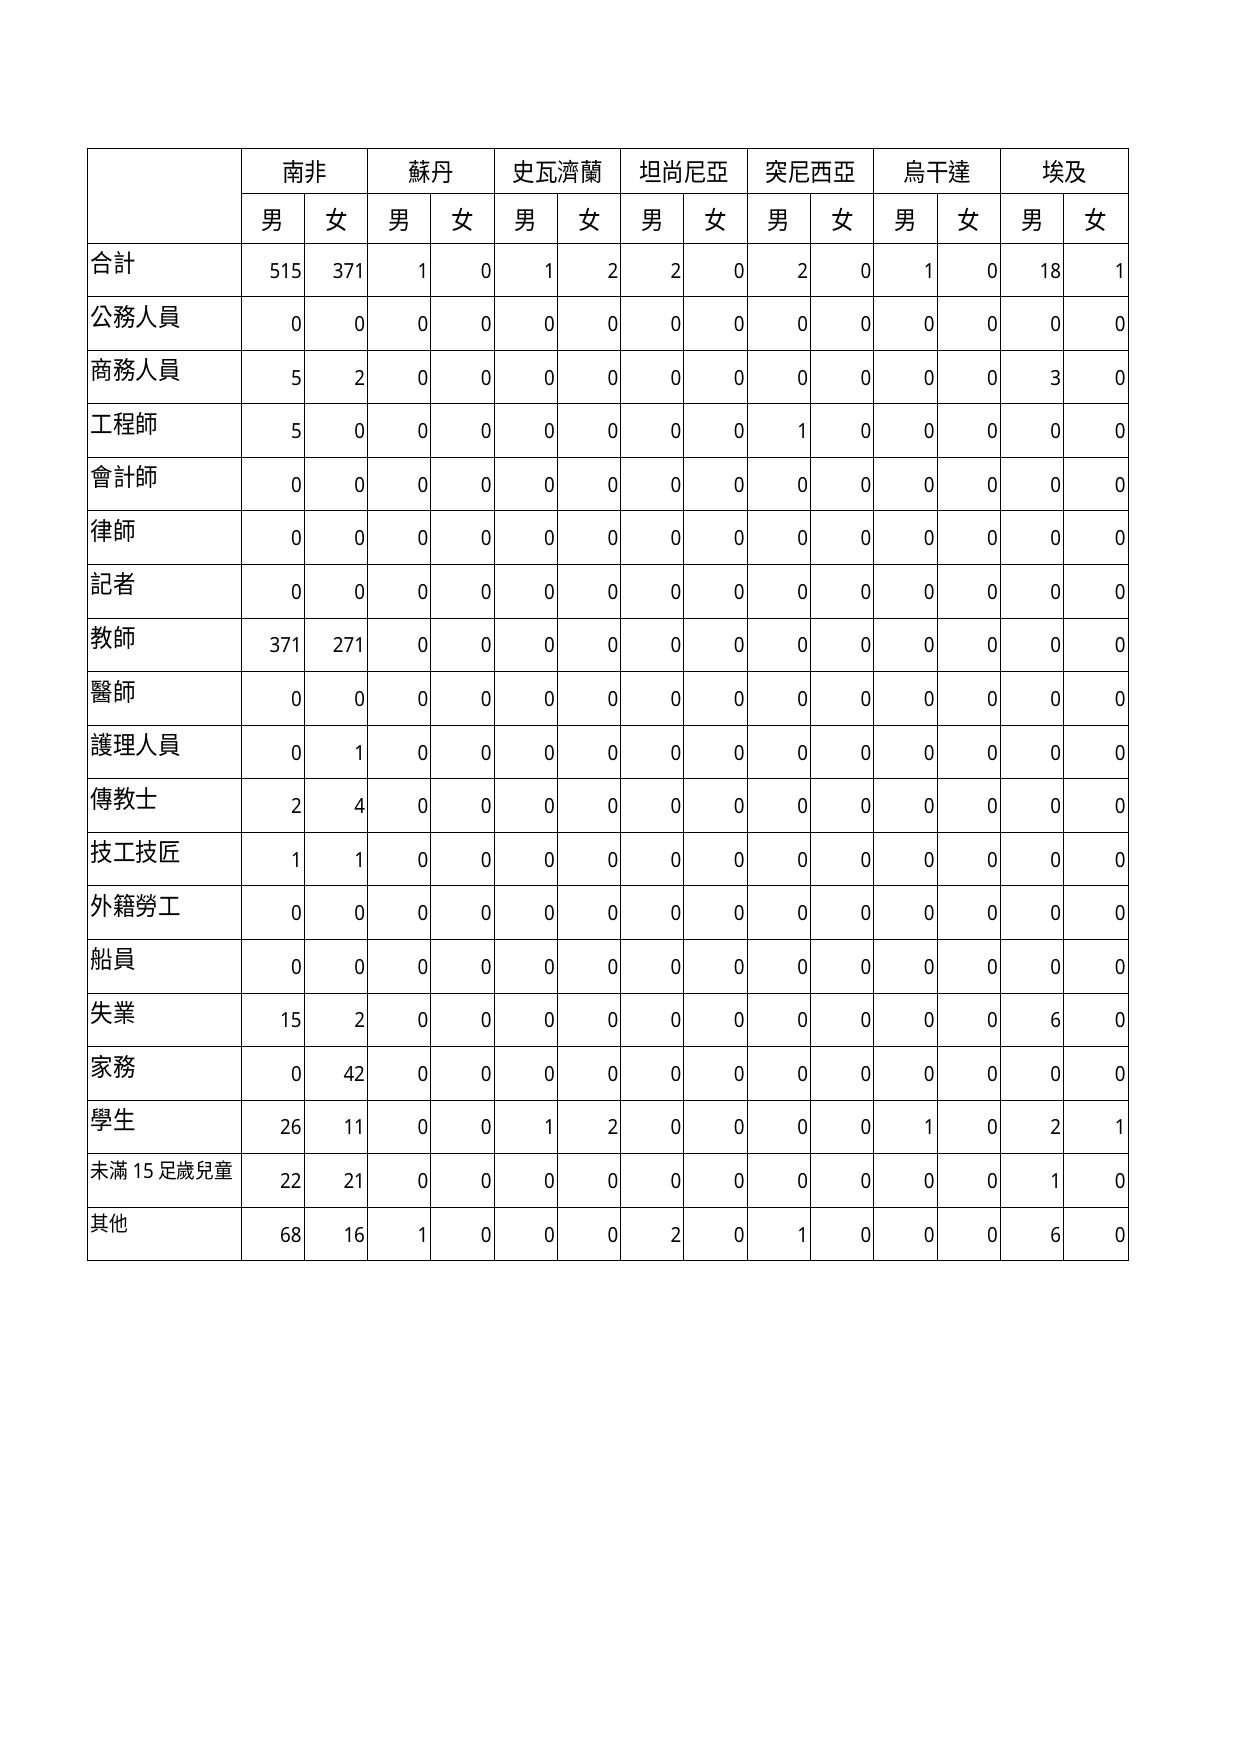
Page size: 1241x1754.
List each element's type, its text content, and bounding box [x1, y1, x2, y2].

table_cell 0 [874, 404, 937, 457]
table_cell 0 [305, 297, 367, 350]
table_cell 0 [431, 619, 494, 671]
table_cell 0 [1001, 458, 1063, 510]
table_cell 0 [811, 565, 873, 617]
table_cell 0 [495, 833, 557, 885]
table_cell 0 [684, 351, 747, 403]
table_cell 2 [558, 244, 620, 296]
table_cell 0 [495, 940, 557, 992]
table_cell 0 [368, 351, 430, 403]
table_cell 15 [242, 994, 304, 1046]
table_header 南非 [242, 149, 367, 193]
table_cell 護理人員 [88, 726, 241, 778]
table_cell 0 [684, 1047, 747, 1099]
table_cell 0 [305, 511, 367, 564]
table_cell 0 [684, 1208, 747, 1260]
table_cell 68 [242, 1208, 304, 1260]
table_cell 0 [938, 404, 1000, 457]
table_cell 0 [242, 511, 304, 564]
table_cell 0 [684, 458, 747, 510]
table_cell 0 [874, 672, 937, 724]
table_cell 0 [938, 940, 1000, 992]
table_cell 515 [242, 244, 304, 296]
table_cell 0 [874, 297, 937, 350]
table_cell 0 [242, 565, 304, 617]
table_cell 0 [684, 1101, 747, 1153]
table_cell 0 [1064, 565, 1128, 617]
table_cell 0 [621, 726, 683, 778]
table_cell 0 [1064, 672, 1128, 724]
table_cell 6 [1001, 994, 1063, 1046]
table_cell 0 [495, 1047, 557, 1099]
table_cell 0 [305, 672, 367, 724]
table_cell 0 [874, 779, 937, 832]
table_cell 0 [938, 1208, 1000, 1260]
table_cell 0 [242, 940, 304, 992]
table_header 烏干達 [874, 149, 1000, 193]
table_cell 11 [305, 1101, 367, 1153]
table_cell 0 [874, 619, 937, 671]
table_cell 0 [1064, 1047, 1128, 1099]
table_cell 0 [1001, 619, 1063, 671]
table_cell 2 [305, 994, 367, 1046]
table_cell 0 [495, 619, 557, 671]
table_cell 0 [621, 833, 683, 885]
table_cell 女 [558, 194, 620, 243]
table_cell 0 [811, 511, 873, 564]
table_cell 0 [811, 779, 873, 832]
table_cell 未滿15足歲兒童 [88, 1154, 241, 1207]
table_cell 0 [495, 994, 557, 1046]
table_cell 0 [558, 672, 620, 724]
table_cell 0 [938, 244, 1000, 296]
table_cell 女 [811, 194, 873, 243]
table_cell 0 [368, 833, 430, 885]
table_cell 0 [368, 1101, 430, 1153]
table_cell 2 [748, 244, 810, 296]
table_cell 0 [874, 1154, 937, 1207]
table_cell 0 [1001, 940, 1063, 992]
table_cell 0 [811, 886, 873, 939]
table_cell 0 [684, 886, 747, 939]
table_cell 男 [748, 194, 810, 243]
table_cell 1 [748, 404, 810, 457]
table_cell 0 [431, 244, 494, 296]
table_cell 0 [748, 1101, 810, 1153]
table_cell 0 [431, 1101, 494, 1153]
table_cell 0 [811, 1101, 873, 1153]
table_cell 0 [558, 297, 620, 350]
table_cell 0 [558, 1047, 620, 1099]
table_cell 0 [621, 940, 683, 992]
table_cell 1 [242, 833, 304, 885]
table_cell 5 [242, 404, 304, 457]
table_cell 0 [811, 672, 873, 724]
table_cell 技工技匠 [88, 833, 241, 885]
table_cell 0 [874, 1047, 937, 1099]
table_cell 0 [621, 672, 683, 724]
table_cell 0 [811, 726, 873, 778]
table_cell 0 [684, 940, 747, 992]
table_cell 371 [242, 619, 304, 671]
table_cell 0 [558, 404, 620, 457]
table_header 蘇丹 [368, 149, 494, 193]
table_cell 0 [1064, 726, 1128, 778]
table_cell 0 [748, 511, 810, 564]
table_cell 0 [1001, 833, 1063, 885]
table_cell 失業 [88, 994, 241, 1046]
table_cell 0 [621, 297, 683, 350]
table_cell 0 [368, 994, 430, 1046]
table_cell 0 [621, 1047, 683, 1099]
table_cell 0 [1064, 511, 1128, 564]
table_cell 0 [621, 1101, 683, 1153]
table_cell 律師 [88, 511, 241, 564]
table_cell 0 [811, 297, 873, 350]
table_cell 0 [684, 297, 747, 350]
table_cell 0 [558, 940, 620, 992]
table_cell 0 [495, 404, 557, 457]
table_cell 0 [748, 1154, 810, 1207]
table_cell 0 [811, 940, 873, 992]
table_cell 0 [495, 1208, 557, 1260]
table_cell 0 [558, 726, 620, 778]
table_cell 1 [495, 244, 557, 296]
table_cell 女 [684, 194, 747, 243]
table_cell 0 [1064, 940, 1128, 992]
table_cell 0 [621, 619, 683, 671]
table_cell 0 [1064, 458, 1128, 510]
table_cell 42 [305, 1047, 367, 1099]
table_cell 0 [874, 833, 937, 885]
table_cell 0 [938, 458, 1000, 510]
table_cell 0 [431, 511, 494, 564]
table_cell 0 [874, 351, 937, 403]
table_cell 外籍勞工 [88, 886, 241, 939]
table_cell 船員 [88, 940, 241, 992]
table_cell 2 [621, 1208, 683, 1260]
table_cell 1 [305, 726, 367, 778]
table_cell 0 [368, 404, 430, 457]
table_cell 0 [684, 1154, 747, 1207]
table_cell 0 [305, 458, 367, 510]
table_cell 0 [748, 994, 810, 1046]
table_cell 0 [368, 886, 430, 939]
table_cell 1 [1001, 1154, 1063, 1207]
table_cell 0 [811, 458, 873, 510]
table_cell 1 [748, 1208, 810, 1260]
table_header 史瓦濟蘭 [495, 149, 620, 193]
table_cell 0 [431, 297, 494, 350]
table_cell 0 [1001, 404, 1063, 457]
table_cell 0 [431, 565, 494, 617]
table_cell 0 [558, 619, 620, 671]
table_cell 1 [874, 244, 937, 296]
table_cell 0 [684, 511, 747, 564]
table_cell 0 [684, 726, 747, 778]
table_cell 0 [495, 565, 557, 617]
table_cell 0 [938, 351, 1000, 403]
table_cell 0 [811, 351, 873, 403]
table_cell 0 [431, 1154, 494, 1207]
table_cell 0 [874, 940, 937, 992]
table_cell 0 [748, 940, 810, 992]
table_cell 0 [431, 1047, 494, 1099]
table_cell 0 [558, 1208, 620, 1260]
table_cell 0 [1001, 672, 1063, 724]
table_cell 0 [1064, 779, 1128, 832]
table_cell 0 [684, 619, 747, 671]
table_cell 1 [305, 833, 367, 885]
table_cell 271 [305, 619, 367, 671]
table_cell 0 [1001, 297, 1063, 350]
table_cell 0 [938, 886, 1000, 939]
table_cell 0 [748, 779, 810, 832]
table_cell 0 [431, 833, 494, 885]
table_cell 0 [495, 672, 557, 724]
table_cell 0 [431, 1208, 494, 1260]
table_cell 0 [748, 458, 810, 510]
table_cell 0 [748, 565, 810, 617]
table_cell 0 [305, 565, 367, 617]
table_cell 0 [1001, 511, 1063, 564]
table_cell 0 [242, 886, 304, 939]
table_cell 0 [811, 404, 873, 457]
table_cell 0 [431, 886, 494, 939]
table_cell 0 [938, 565, 1000, 617]
table_cell 0 [874, 886, 937, 939]
table_cell 0 [1064, 886, 1128, 939]
table_cell 0 [558, 779, 620, 832]
table_cell 0 [368, 940, 430, 992]
table_cell 男 [368, 194, 430, 243]
table_cell 3 [1001, 351, 1063, 403]
table_cell 2 [558, 1101, 620, 1153]
table_cell 0 [495, 886, 557, 939]
table_header 突尼西亞 [748, 149, 873, 193]
table_cell 0 [431, 779, 494, 832]
table_cell 5 [242, 351, 304, 403]
table_cell 傳教士 [88, 779, 241, 832]
table_cell 0 [1064, 351, 1128, 403]
table_cell 0 [1064, 994, 1128, 1046]
table_cell 男 [242, 194, 304, 243]
table_cell 家務 [88, 1047, 241, 1099]
table_cell 0 [938, 297, 1000, 350]
table_cell 0 [621, 511, 683, 564]
table_cell 0 [938, 726, 1000, 778]
table_cell 女 [938, 194, 1000, 243]
table_cell 0 [1001, 726, 1063, 778]
table_cell 0 [242, 1047, 304, 1099]
table_cell 371 [305, 244, 367, 296]
table_cell 0 [621, 886, 683, 939]
table_cell 1 [1064, 244, 1128, 296]
table_cell 0 [938, 1154, 1000, 1207]
table_cell 0 [368, 672, 430, 724]
table_cell 0 [558, 565, 620, 617]
table_cell 0 [684, 779, 747, 832]
table_cell 2 [621, 244, 683, 296]
table_cell 0 [495, 351, 557, 403]
table_cell 0 [1064, 619, 1128, 671]
table_cell 0 [621, 994, 683, 1046]
table_cell 0 [495, 297, 557, 350]
table_cell 0 [874, 511, 937, 564]
table_cell 0 [1064, 297, 1128, 350]
table_cell 0 [874, 565, 937, 617]
table_cell 0 [431, 726, 494, 778]
table_cell 0 [368, 1047, 430, 1099]
table_cell 0 [558, 994, 620, 1046]
table_cell 1 [495, 1101, 557, 1153]
table_cell 1 [368, 1208, 430, 1260]
table_cell 女 [305, 194, 367, 243]
table_cell 0 [368, 511, 430, 564]
table_cell 0 [1064, 1154, 1128, 1207]
table_cell 0 [684, 565, 747, 617]
table_cell 18 [1001, 244, 1063, 296]
table_cell 0 [368, 297, 430, 350]
table_cell 教師 [88, 619, 241, 671]
table_cell 0 [1064, 1208, 1128, 1260]
table_cell 0 [811, 994, 873, 1046]
table_cell 0 [1064, 833, 1128, 885]
table_cell 0 [621, 351, 683, 403]
table_cell 0 [684, 833, 747, 885]
table_cell 會計師 [88, 458, 241, 510]
table_cell 0 [938, 779, 1000, 832]
table_cell 0 [495, 779, 557, 832]
table_header 坦尚尼亞 [621, 149, 747, 193]
table_cell 0 [1001, 565, 1063, 617]
table_cell 0 [431, 940, 494, 992]
table_cell 0 [938, 619, 1000, 671]
table_cell 0 [621, 1154, 683, 1207]
table_cell 男 [495, 194, 557, 243]
table_cell 女 [431, 194, 494, 243]
table_cell 0 [1001, 779, 1063, 832]
table_cell 0 [242, 672, 304, 724]
table_cell 0 [874, 458, 937, 510]
table_header 埃及 [1001, 149, 1128, 193]
table_cell 0 [621, 565, 683, 617]
table_cell 6 [1001, 1208, 1063, 1260]
table_cell 0 [431, 458, 494, 510]
table_cell 2 [242, 779, 304, 832]
table_cell 0 [1064, 404, 1128, 457]
table_cell 0 [811, 244, 873, 296]
table_cell 0 [938, 1101, 1000, 1153]
table_cell 0 [368, 1154, 430, 1207]
table_cell 0 [938, 1047, 1000, 1099]
table_cell 4 [305, 779, 367, 832]
table_cell 0 [368, 458, 430, 510]
table_cell 0 [431, 994, 494, 1046]
table_cell 0 [1001, 886, 1063, 939]
table_cell 0 [874, 1208, 937, 1260]
table_cell 0 [558, 458, 620, 510]
table_cell 0 [558, 1154, 620, 1207]
table_cell 0 [1001, 1047, 1063, 1099]
table_cell 0 [684, 404, 747, 457]
table_cell 0 [748, 726, 810, 778]
table_cell 21 [305, 1154, 367, 1207]
table_cell 0 [431, 672, 494, 724]
table_cell 0 [558, 833, 620, 885]
table_cell 0 [938, 672, 1000, 724]
table_cell 0 [621, 458, 683, 510]
table_cell 0 [368, 726, 430, 778]
table_cell 0 [305, 886, 367, 939]
table_cell 0 [938, 833, 1000, 885]
table_cell 0 [811, 1047, 873, 1099]
table_cell 0 [748, 1047, 810, 1099]
table_cell 其他 [88, 1208, 241, 1260]
table_cell 0 [874, 994, 937, 1046]
table_cell 0 [431, 404, 494, 457]
table_cell 1 [1064, 1101, 1128, 1153]
table_cell 0 [748, 833, 810, 885]
table_cell 醫師 [88, 672, 241, 724]
table_cell 0 [495, 458, 557, 510]
table_cell 0 [368, 565, 430, 617]
table_header [88, 149, 241, 243]
table_cell 0 [368, 779, 430, 832]
table_cell 0 [305, 404, 367, 457]
table_cell 0 [495, 511, 557, 564]
table_cell 0 [748, 619, 810, 671]
table_cell 0 [811, 1154, 873, 1207]
table_cell 0 [874, 726, 937, 778]
table_cell 0 [495, 1154, 557, 1207]
table_cell 16 [305, 1208, 367, 1260]
table_cell 1 [368, 244, 430, 296]
table_cell 0 [684, 994, 747, 1046]
table_cell 0 [558, 886, 620, 939]
table_cell 0 [684, 672, 747, 724]
table_cell 學生 [88, 1101, 241, 1153]
table_cell 0 [242, 297, 304, 350]
table_cell 女 [1064, 194, 1128, 243]
table_cell 男 [621, 194, 683, 243]
table_cell 0 [495, 726, 557, 778]
table_cell 0 [748, 886, 810, 939]
table_cell 0 [748, 672, 810, 724]
table_cell 0 [621, 404, 683, 457]
table_cell 0 [242, 458, 304, 510]
table_cell 0 [431, 351, 494, 403]
table_cell 26 [242, 1101, 304, 1153]
table_cell 0 [305, 940, 367, 992]
table_cell 0 [748, 297, 810, 350]
table_cell 合計 [88, 244, 241, 296]
table_cell 0 [811, 833, 873, 885]
table_cell 男 [1001, 194, 1063, 243]
table_cell 男 [874, 194, 937, 243]
table_cell 2 [305, 351, 367, 403]
table_cell 工程師 [88, 404, 241, 457]
table_cell 0 [368, 619, 430, 671]
table_cell 0 [558, 511, 620, 564]
table_cell 0 [938, 994, 1000, 1046]
table_cell 0 [621, 779, 683, 832]
table_cell 0 [558, 351, 620, 403]
table_cell 0 [242, 726, 304, 778]
table_cell 商務人員 [88, 351, 241, 403]
table_cell 公務人員 [88, 297, 241, 350]
table_cell 22 [242, 1154, 304, 1207]
table_cell 0 [748, 351, 810, 403]
table_cell 0 [938, 511, 1000, 564]
table_cell 1 [874, 1101, 937, 1153]
table_cell 0 [811, 619, 873, 671]
table_cell 0 [811, 1208, 873, 1260]
table_cell 2 [1001, 1101, 1063, 1153]
table_cell 記者 [88, 565, 241, 617]
table_cell 0 [684, 244, 747, 296]
